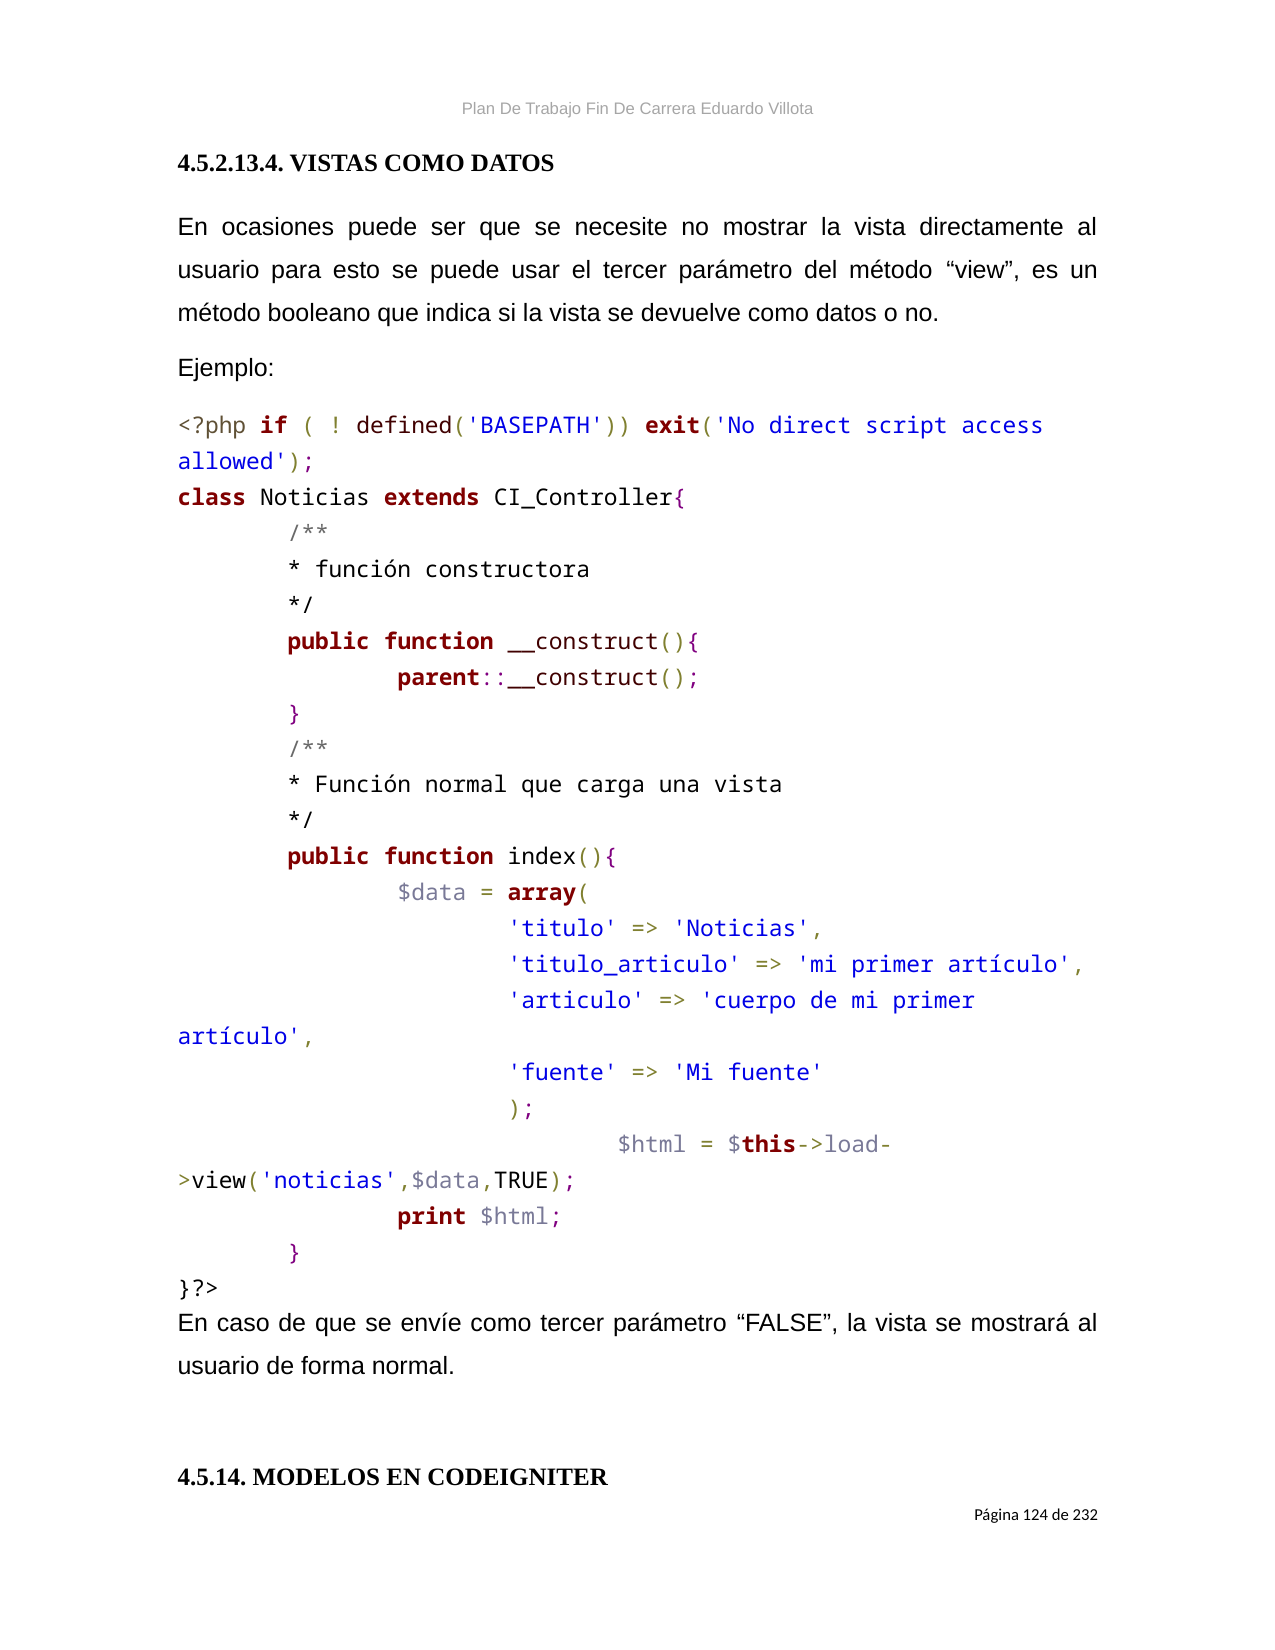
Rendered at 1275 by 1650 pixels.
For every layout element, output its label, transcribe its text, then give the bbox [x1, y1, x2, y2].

text 'articulo' => 'cuerpo de mi primer artículo', [177, 984, 1098, 1051]
text <?php if ( ! defined('BASEPATH')) exit('No direct script access allowed'); [177, 409, 1098, 476]
text print $html; [177, 1200, 1098, 1231]
text class Noticias extends CI_Controller{ [177, 481, 1098, 512]
text ); [177, 1092, 1098, 1123]
text * Función normal que carga una vista [177, 768, 1098, 800]
text En caso de que se envíe como tercer parámetro “FALSE”, la vista se mostrará al usuario de forma normal. [177, 1307, 1098, 1379]
text $data = array( [177, 876, 1098, 907]
text } [177, 1236, 1098, 1267]
text 'titulo_articulo' => 'mi primer artículo', [177, 948, 1098, 979]
text */ [177, 589, 1098, 620]
text 4.5.14. MODELOS EN CODEIGNITER [177, 1462, 1098, 1491]
text 'fuente' => 'Mi fuente' [177, 1056, 1098, 1087]
text $html = $this->load->view('noticias',$data,TRUE); [177, 1128, 1098, 1195]
text */ [177, 804, 1098, 836]
text * función constructora [177, 553, 1098, 584]
text } [177, 697, 1098, 728]
text public function __construct(){ [177, 625, 1098, 656]
text En ocasiones puede ser que se necesite no mostrar la vista directamente al usuario para esto se puede usar el tercer parámetro del método “view”, es un método booleano que indica si la vista se devuelve como datos o no. [177, 212, 1098, 327]
text 4.5.2.13.4. VISTAS COMO DATOS [177, 148, 1098, 176]
text }?> [177, 1272, 1098, 1303]
text /** [177, 517, 1098, 548]
text Ejemplo: [177, 353, 1098, 382]
text public function index(){ [177, 840, 1098, 872]
text /** [177, 732, 1098, 764]
text 'titulo' => 'Noticias', [177, 912, 1098, 943]
text parent::__construct(); [177, 661, 1098, 692]
